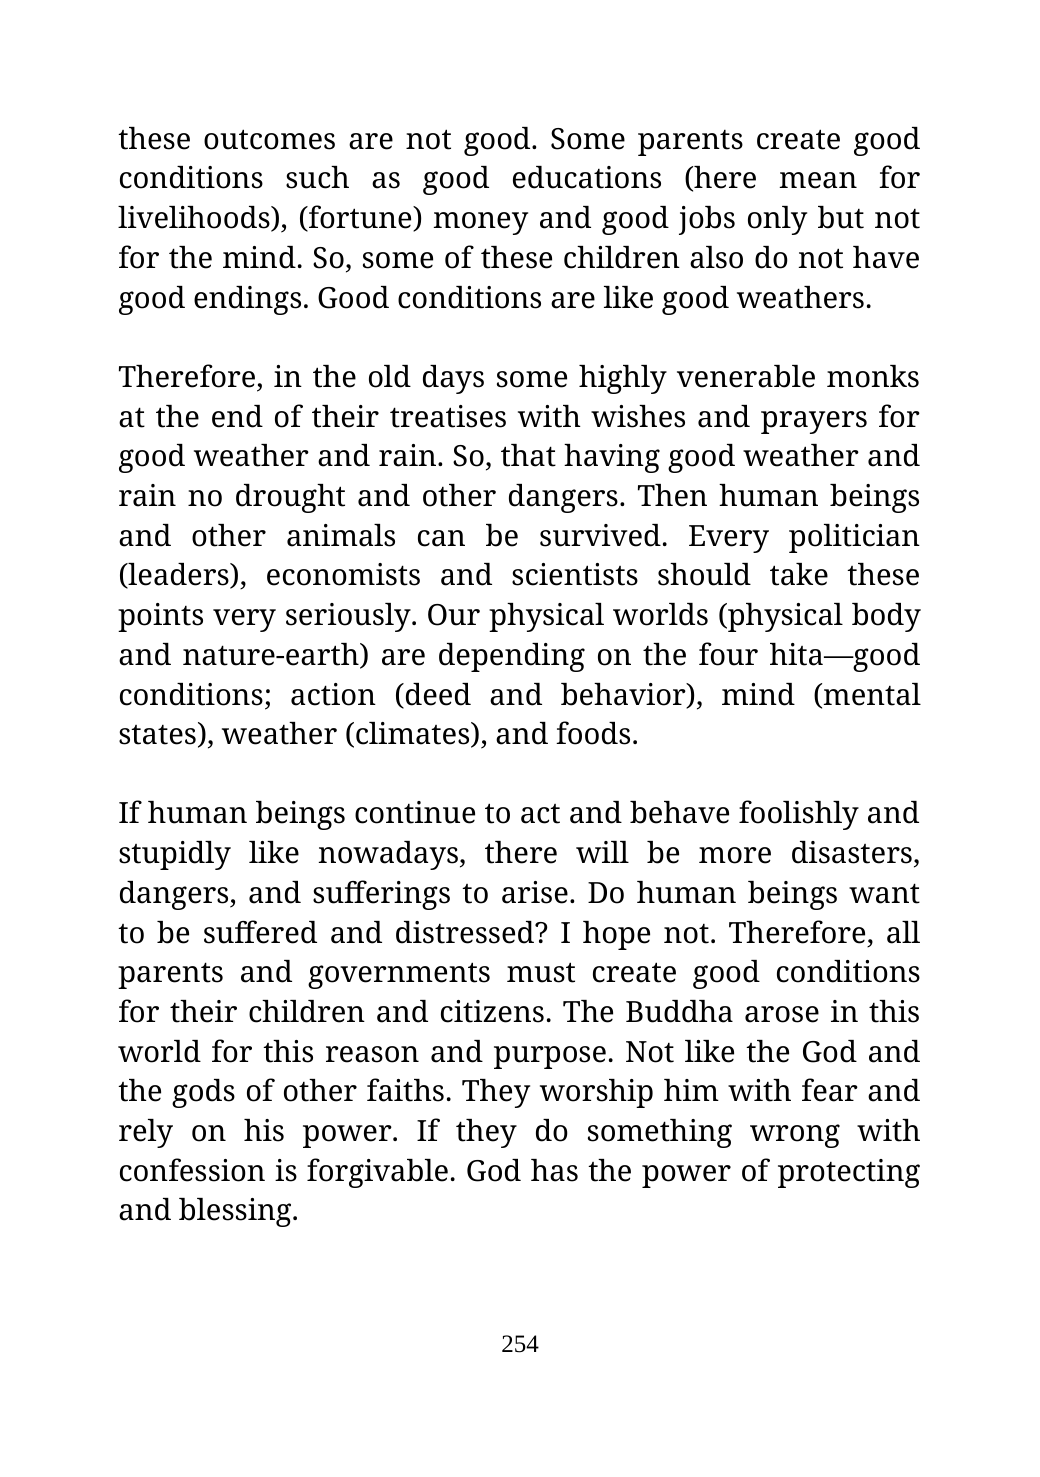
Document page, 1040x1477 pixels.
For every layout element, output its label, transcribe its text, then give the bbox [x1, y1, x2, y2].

text these outcomes are not good. Some parents create good conditions such as good educations (here mean for livelihoods), (fortune) money and good jobs only but not for the mind. So, some of these children also do not have good endings. Good conditions are like good weathers. Therefore, in the old days some highly venerable monks at the end of their treatises with wishes and prayers for good weather and rain. So, that having good weather and rain no drought and other dangers. Then human beings and other animals can be survived. Every politician (leaders), economists and scientists should take these points very seriously. Our physical worlds (physical body and nature-earth) are depending on the four hita—good conditions; action (deed and behavior), mind (mental states), weather (climates), and foods. If human beings continue to act and behave foolishly and stupidly like nowadays, there will be more disasters, dangers, and sufferings to arise. Do human beings want to be suffered and distressed? I hope not. Therefore, all parents and governments must create good conditions for their children and citizens. The Buddha arose in this world for this reason and purpose. Not like the God and the gods of other faiths. They worship him with fear and rely on his power. If they do something wrong with confession is forgivable. God has the power of protecting and blessing. [118, 118, 922, 1269]
